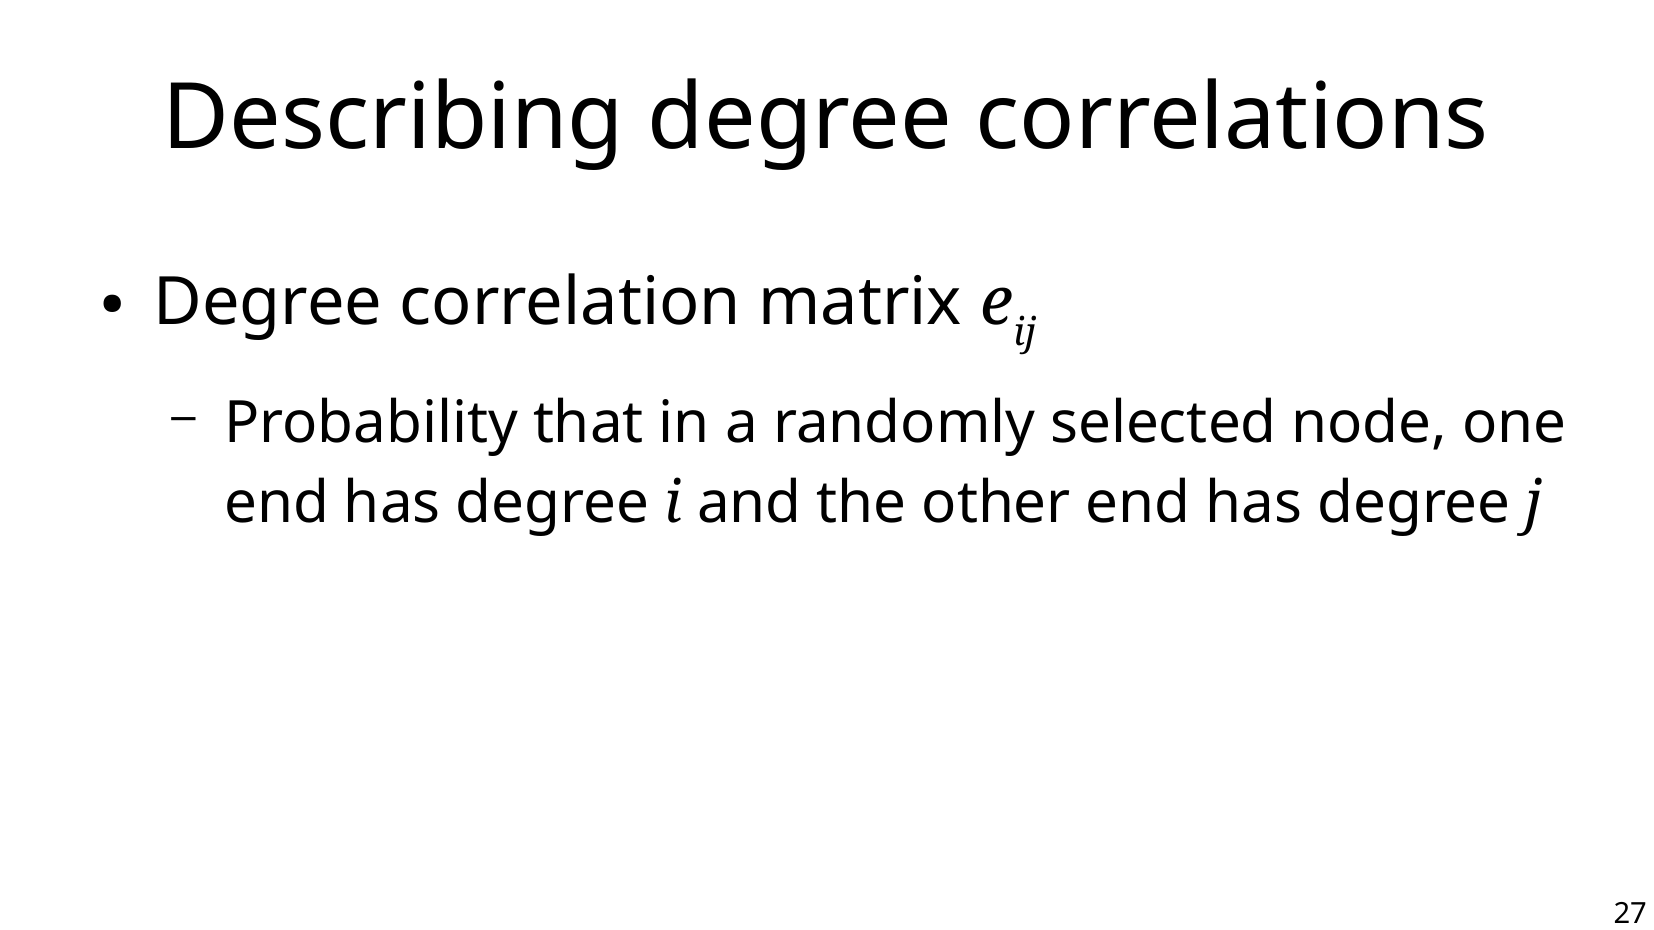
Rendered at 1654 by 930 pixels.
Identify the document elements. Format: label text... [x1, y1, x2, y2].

title Describing degree correlations [82, 1, 1571, 225]
list Degree correlation matrix eij Probability that in a randomly selected node, one end has degree i and the other end has degree j [82, 252, 1571, 793]
